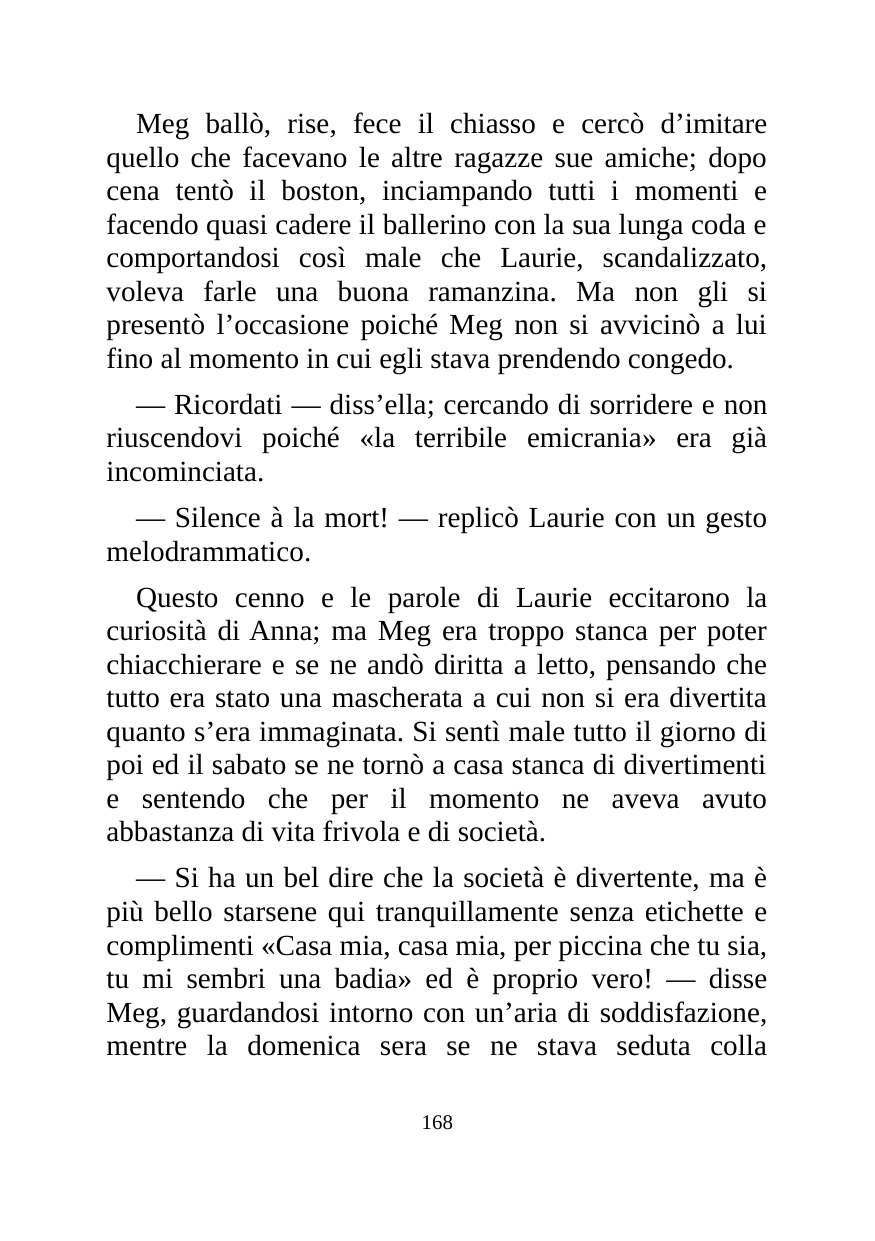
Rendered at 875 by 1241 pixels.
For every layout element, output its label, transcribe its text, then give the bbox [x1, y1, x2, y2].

text — Ricordati — diss’ella; cercando di sorridere e non riuscendovi poiché «la terribile emicrania» era già incominciata. [106, 387, 768, 488]
text Meg ballò, rise, fece il chiasso e cercò d’imitare quello che facevano le altre ragazze sue amiche; dopo cena tentò il boston, inciampando tutti i momenti e facendo quasi cadere il ballerino con la sua lunga coda e comportandosi così male che Laurie, scandalizzato, voleva farle una buona ramanzina. Ma non gli si presentò l’occasione poiché Meg non si avvicinò a lui fino al momento in cui egli stava prendendo congedo. [106, 106, 768, 374]
text Questo cenno e le parole di Laurie eccitarono la curiosità di Anna; ma Meg era troppo stanca per poter chiacchierare e se ne andò diritta a letto, pensando che tutto era stato una mascherata a cui non si era divertita quanto s’era immaginata. Si sentì male tutto il giorno di poi ed il sabato se ne tornò a casa stanca di divertimenti e sentendo che per il momento ne aveva avuto abbastanza di vita frivola e di società. [106, 580, 768, 848]
text — Si ha un bel dire che la società è divertente, ma è più bello starsene qui tranquillamente senza etichette e complimenti «Casa mia, casa mia, per piccina che tu sia, tu mi sembri una badia» ed è proprio vero! — disse Meg, guardandosi intorno con un’aria di soddisfazione, mentre la domenica sera se ne stava seduta colla [106, 861, 768, 1062]
text — Silence à la mort! — replicò Laurie con un gesto melodrammatico. [106, 500, 768, 567]
